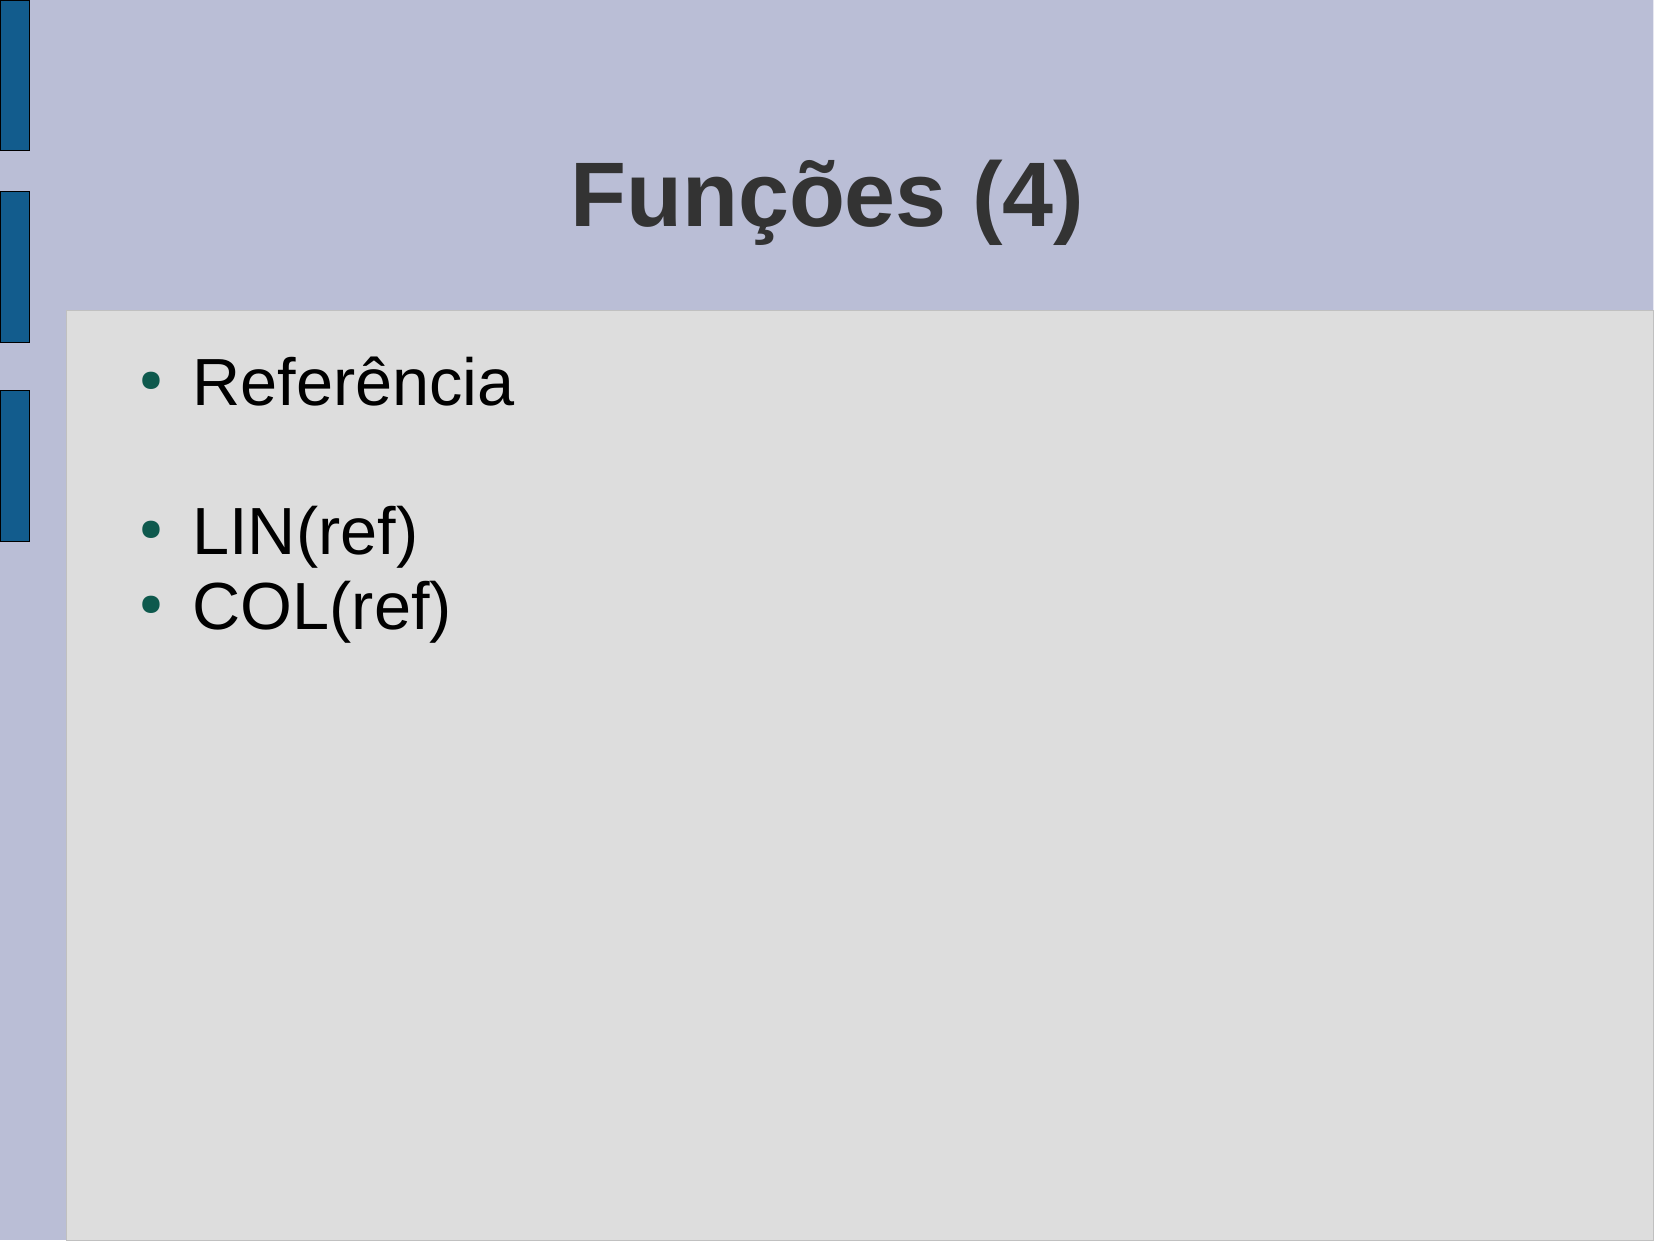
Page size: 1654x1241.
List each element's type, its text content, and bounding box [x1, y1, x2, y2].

list Referência LIN(ref) COL(ref) [121, 344, 1534, 1112]
title Funções (4) [121, 98, 1534, 291]
